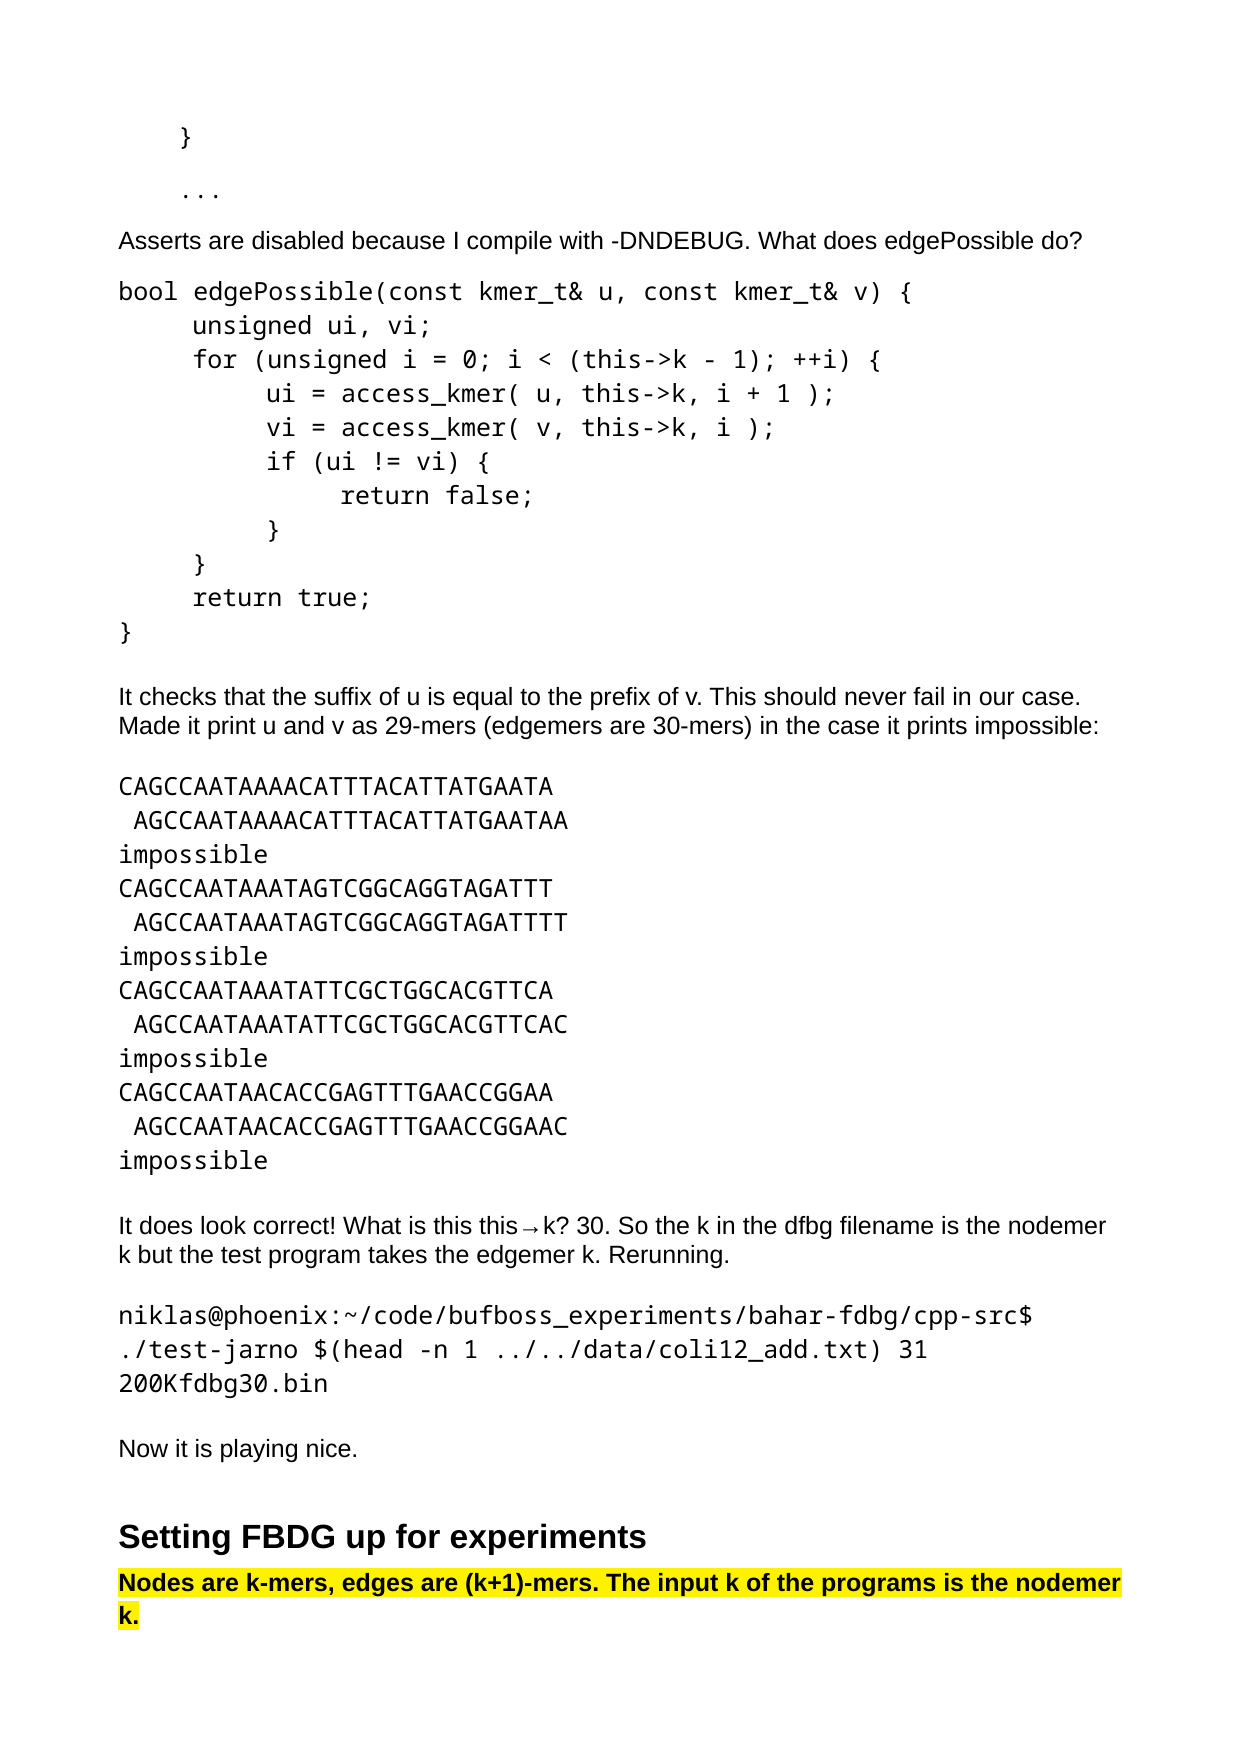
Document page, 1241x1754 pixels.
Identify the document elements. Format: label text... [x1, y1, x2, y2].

text for (unsigned i = 0; i < (this->k - 1); ++i) { [118, 341, 1122, 375]
text impossible [118, 1143, 1122, 1177]
text } [118, 614, 1122, 648]
text unsigned ui, vi; [118, 307, 1122, 341]
text AGCCAATAACACCGAGTTTGAACCGGAAC [118, 1109, 1122, 1143]
text It does look correct! What is this this→k? 30. So the k in the dfbg filename is the nodemer k but the test program takes the edgemer k. Rerunning. [118, 1211, 1122, 1268]
text bool edgePossible(const kmer_t& u, const kmer_t& v) { [118, 273, 1122, 307]
text niklas@phoenix:~/code/bufboss_experiments/bahar-fdbg/cpp-src$ ./test-jarno $(head -n 1 ../../data/coli12_add.txt) 31 200Kfdbg30.bin [118, 1297, 1122, 1399]
text Asserts are disabled because I compile with -DNDEBUG. What does edgePossible do? [118, 226, 1122, 254]
text It checks that the suffix of u is equal to the prefix of v. This should never fail in our case. Made it print u and v as 29-mers (edgemers are 30-mers) in the case it prints impossible: [118, 682, 1122, 739]
text Now it is playing nice. [118, 1433, 1122, 1462]
text return false; [118, 478, 1122, 512]
text if (ui != vi) { [118, 443, 1122, 478]
text CAGCCAATAAAACATTTACATTATGAATA [118, 768, 1122, 802]
text impossible [118, 836, 1122, 870]
text } [118, 118, 1122, 152]
text CAGCCAATAAATAGTCGGCAGGTAGATTT [118, 870, 1122, 904]
text CAGCCAATAACACCGAGTTTGAACCGGAA [118, 1075, 1122, 1109]
subtitle Setting FBDG up for experiments [118, 1517, 1122, 1556]
text vi = access_kmer( v, this->k, i ); [118, 409, 1122, 443]
text return true; [118, 580, 1122, 614]
text ui = access_kmer( u, this->k, i + 1 ); [118, 375, 1122, 409]
text AGCCAATAAATAGTCGGCAGGTAGATTTT [118, 904, 1122, 938]
text } [118, 512, 1122, 546]
text impossible [118, 1041, 1122, 1075]
text Nodes are k-mers, edges are (k+1)-mers. The input k of the programs is the nodemer k. [118, 1568, 1122, 1630]
text ... [118, 172, 1122, 206]
text } [118, 546, 1122, 580]
text AGCCAATAAAACATTTACATTATGAATAA [118, 802, 1122, 836]
text AGCCAATAAATATTCGCTGGCACGTTCAC [118, 1007, 1122, 1041]
text CAGCCAATAAATATTCGCTGGCACGTTCA [118, 973, 1122, 1007]
text impossible [118, 938, 1122, 973]
